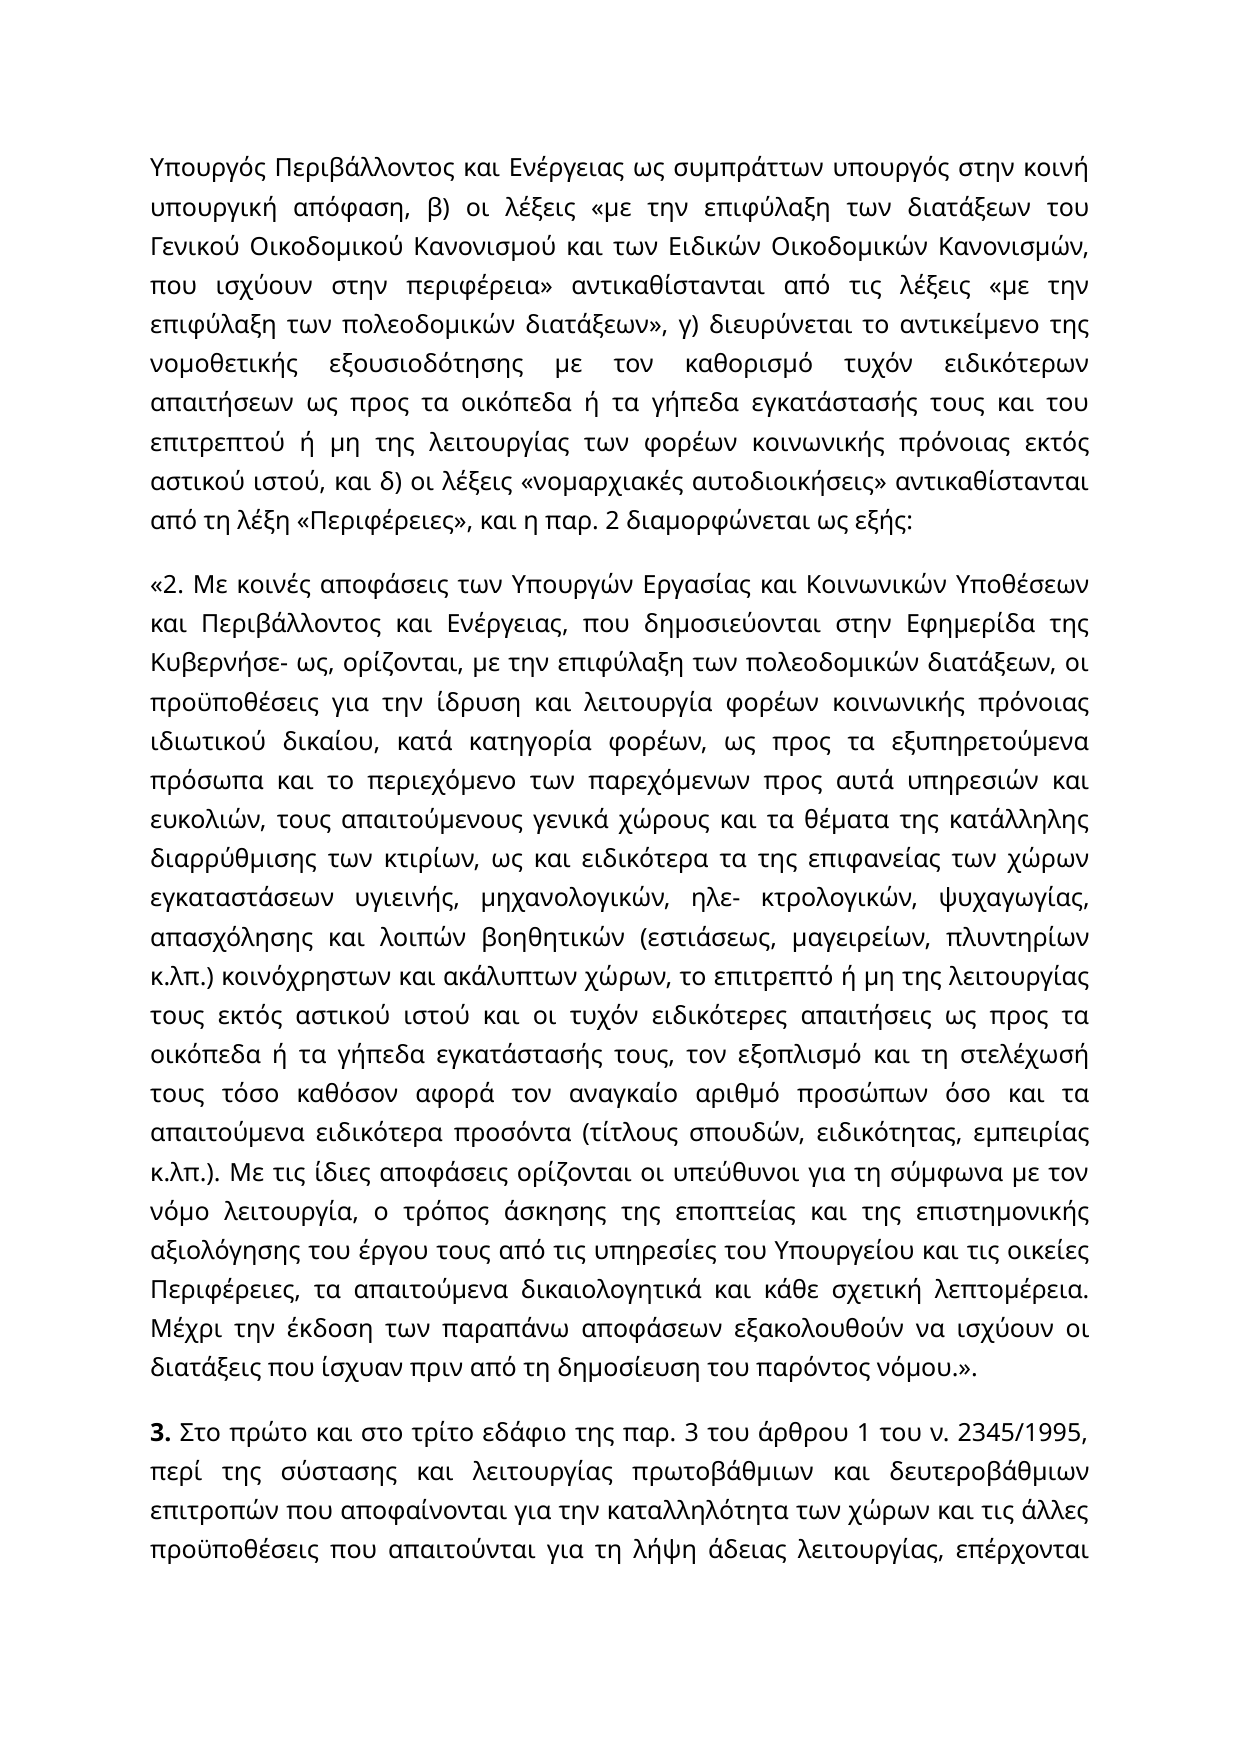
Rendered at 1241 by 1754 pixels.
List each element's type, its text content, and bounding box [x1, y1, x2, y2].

text 3. Στο πρώτο και στο τρίτο εδάφιο της παρ. 3 του άρθρου 1 του ν. 2345/1995, περί της σύστασης και λειτουργίας πρωτοβάθμιων και δευτεροβάθμιων επιτροπών που αποφαίνονται για την καταλληλότητα των χώρων και τις άλλες προϋποθέσεις που απαιτούνται για τη λήψη άδειας λειτουργίας, επέρχονται [150, 1414, 1090, 1566]
text Υπουργός Περιβάλλοντος και Ενέργειας ως συμπράττων υπουργός στην κοινή υπουργική απόφαση, β) οι λέξεις «με την επιφύλαξη των διατάξεων του Γενικού Οικοδομικού Κανονισμού και των Ειδικών Οικοδομικών Κανονισμών, που ισχύουν στην περιφέρεια» αντικαθίστανται από τις λέξεις «με την επιφύλαξη των πολεοδομικών διατάξεων», γ) διευρύνεται το αντικείμενο της νομοθετικής εξουσιοδότησης με τον καθορισμό τυχόν ειδικότερων απαιτήσεων ως προς τα οικόπεδα ή τα γήπεδα εγκατάστασής τους και του επιτρεπτού ή μη της λειτουργίας των φορέων κοινωνικής πρόνοιας εκτός αστικού ιστού, και δ) οι λέξεις «νομαρχιακές αυτοδιοικήσεις» αντικαθίστανται από τη λέξη «Περιφέρειες», και η παρ. 2 διαμορφώνεται ως εξής: [150, 150, 1090, 537]
text «2. Με κοινές αποφάσεις των Υπουργών Εργασίας και Κοινωνικών Υποθέσεων και Περιβάλλοντος και Ενέργειας, που δημοσιεύονται στην Εφημερίδα της Κυβερνήσε- ως, ορίζονται, με την επιφύλαξη των πολεοδομικών διατάξεων, οι προϋποθέσεις για την ίδρυση και λειτουργία φορέων κοινωνικής πρόνοιας ιδιωτικού δικαίου, κατά κατηγορία φορέων, ως προς τα εξυπηρετούμενα πρόσωπα και το περιεχόμενο των παρεχόμενων προς αυτά υπηρεσιών και ευκολιών, τους απαιτούμενους γενικά χώρους και τα θέματα της κατάλληλης διαρρύθμισης των κτιρίων, ως και ειδικότερα τα της επιφανείας των χώρων εγκαταστάσεων υγιεινής, μηχανολογικών, ηλε- κτρολογικών, ψυχαγωγίας, απασχόλησης και λοιπών βοηθητικών (εστιάσεως, μαγειρείων, πλυντηρίων κ.λπ.) κοινόχρηστων και ακάλυπτων χώρων, το επιτρεπτό ή μη της λειτουργίας τους εκτός αστικού ιστού και οι τυχόν ειδικότερες απαιτήσεις ως προς τα οικόπεδα ή τα γήπεδα εγκατάστασής τους, τον εξοπλισμό και τη στελέχωσή τους τόσο καθόσον αφορά τον αναγκαίο αριθμό προσώπων όσο και τα απαιτούμενα ειδικότερα προσόντα (τίτλους σπουδών, ειδικότητας, εμπειρίας κ.λπ.). Με τις ίδιες αποφάσεις ορίζονται οι υπεύθυνοι για τη σύμφωνα με τον νόμο λειτουργία, ο τρόπος άσκησης της εποπτείας και της επιστημονικής αξιολόγησης του έργου τους από τις υπηρεσίες του Υπουργείου και τις οικείες Περιφέρειες, τα απαιτούμενα δικαιολογητικά και κάθε σχετική λεπτομέρεια. Μέχρι την έκδοση των παραπάνω αποφάσεων εξακολουθούν να ισχύουν οι διατάξεις που ίσχυαν πριν από τη δημοσίευση του παρόντος νόμου.». [150, 567, 1090, 1384]
